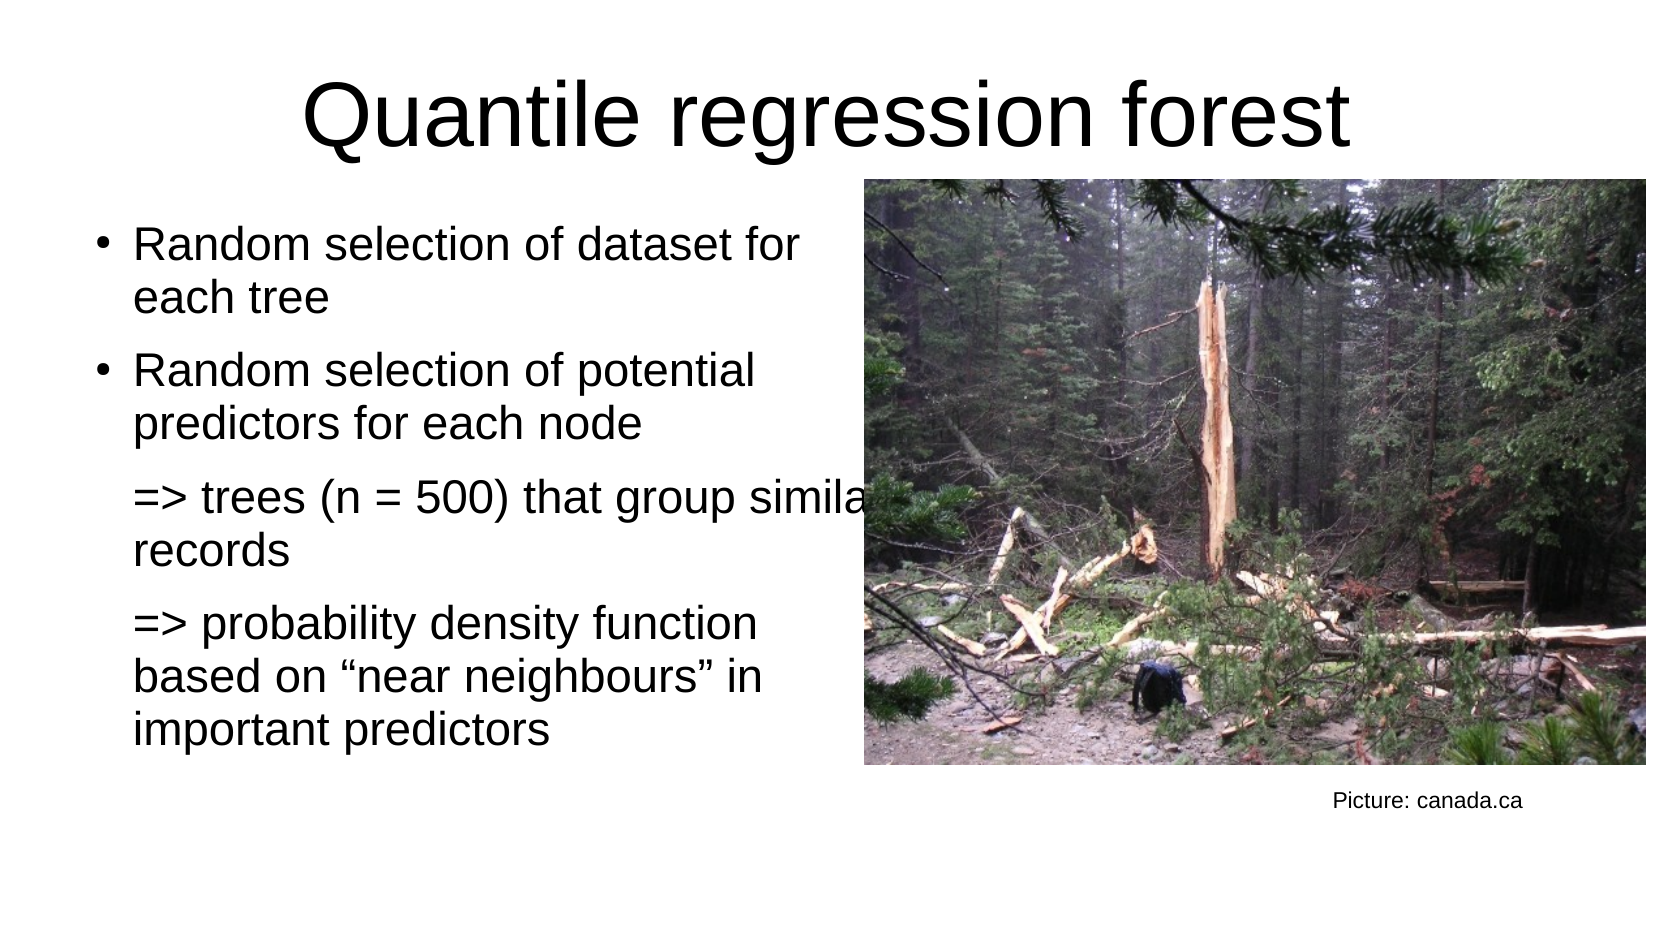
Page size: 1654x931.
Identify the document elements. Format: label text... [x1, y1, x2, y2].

text_box Picture: canada.ca [1317, 780, 1538, 821]
title Quantile regression forest [82, 37, 1571, 193]
picture [864, 179, 1646, 766]
list Random selection of dataset for each tree Random selection of potential predictors for each node => trees (n = 500) that group similar records => probability density function based on “near neighbours” in important predictors [82, 217, 864, 758]
